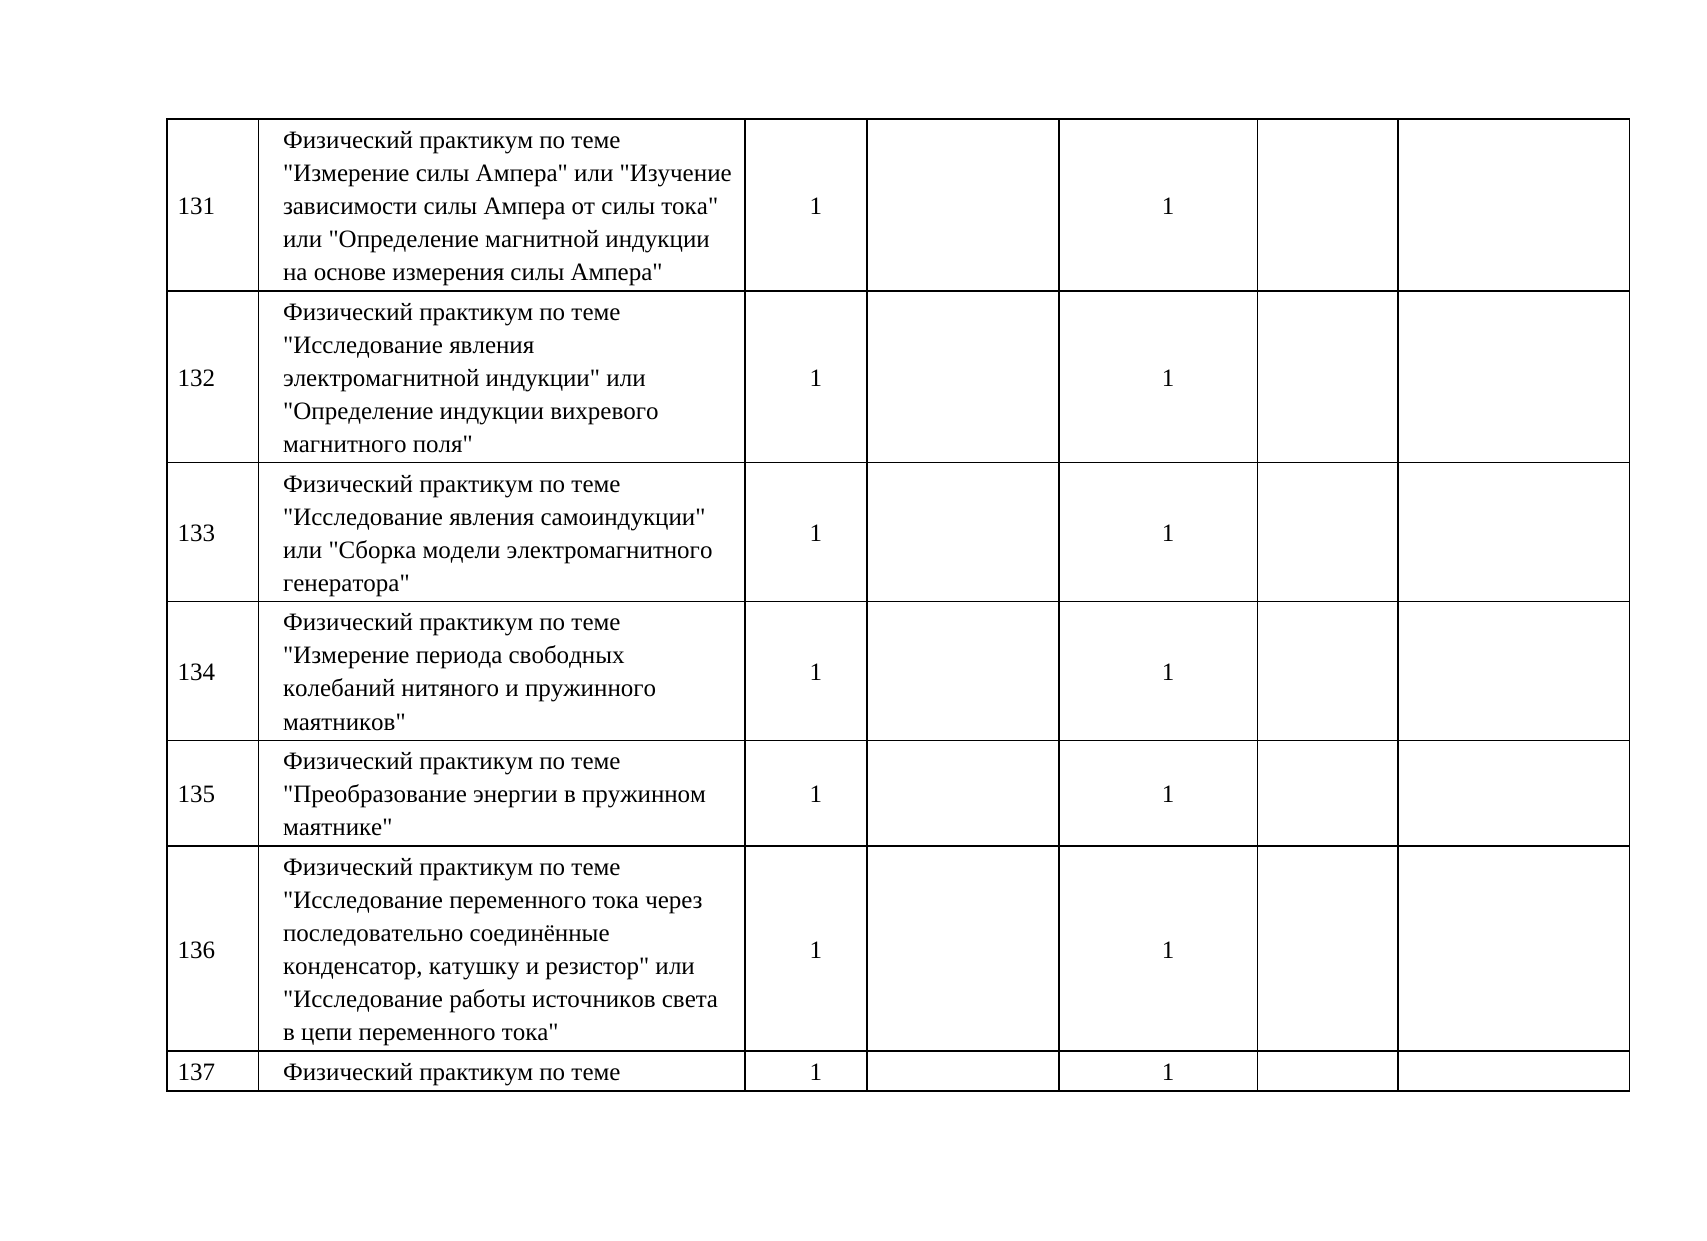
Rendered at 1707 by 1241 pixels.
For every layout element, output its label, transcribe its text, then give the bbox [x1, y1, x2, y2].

table_cell [1258, 292, 1397, 462]
table_cell [1399, 292, 1629, 462]
table_cell [1399, 463, 1629, 601]
table_cell Физический практикум по теме [259, 1052, 744, 1090]
table_cell [1399, 120, 1629, 290]
table_cell 133 [168, 463, 258, 601]
table_cell 131 [168, 120, 258, 290]
table_cell [1399, 1052, 1629, 1090]
table_cell [1258, 847, 1397, 1050]
table_cell 1 [1060, 741, 1257, 845]
table_cell 1 [1060, 292, 1257, 462]
table_cell [1258, 463, 1397, 601]
table_cell [1399, 741, 1629, 845]
table_cell 135 [168, 741, 258, 845]
table_cell Физический практикум по теме "Преобразование энергии в пружинном маятнике" [259, 741, 744, 845]
table_cell [1399, 602, 1629, 739]
table_cell Физический практикум по теме "Измерение силы Ампера" или "Изучение зависимости силы Ампера от силы тока" или "Определение магнитной индукции на основе измерения силы Ампера" [259, 120, 744, 290]
table_cell [1399, 847, 1629, 1050]
table_cell [1258, 602, 1397, 739]
table_cell [868, 120, 1058, 290]
table_cell 1 [1060, 463, 1257, 601]
table_cell 1 [1060, 847, 1257, 1050]
table_cell 1 [746, 1052, 866, 1090]
table_cell 1 [746, 847, 866, 1050]
table_cell [1258, 120, 1397, 290]
table_cell 1 [1060, 120, 1257, 290]
table_cell [868, 741, 1058, 845]
table_cell Физический практикум по теме "Исследование явления самоиндукции" или "Сборка модели электромагнитного генератора" [259, 463, 744, 601]
table_cell 1 [746, 602, 866, 739]
table_cell Физический практикум по теме "Исследование переменного тока через последовательно соединённые конденсатор, катушку и резистор" или "Исследование работы источников света в цепи переменного тока" [259, 847, 744, 1050]
table_cell 1 [1060, 1052, 1257, 1090]
table_cell 134 [168, 602, 258, 739]
table_cell 136 [168, 847, 258, 1050]
table_cell [868, 292, 1058, 462]
table_cell 1 [746, 741, 866, 845]
table_cell [1258, 741, 1397, 845]
table_cell Физический практикум по теме "Исследование явления электромагнитной индукции" или "Определение индукции вихревого магнитного поля" [259, 292, 744, 462]
table_cell [868, 1052, 1058, 1090]
table_cell Физический практикум по теме "Измерение периода свободных колебаний нитяного и пружинного маятников" [259, 602, 744, 739]
table_cell 137 [168, 1052, 258, 1090]
table_cell [868, 602, 1058, 739]
table_cell 1 [746, 463, 866, 601]
table_cell 1 [746, 120, 866, 290]
table_cell [868, 847, 1058, 1050]
table_cell 1 [746, 292, 866, 462]
table_cell [868, 463, 1058, 601]
table_cell [1258, 1052, 1397, 1090]
table_cell 132 [168, 292, 258, 462]
table_cell 1 [1060, 602, 1257, 739]
